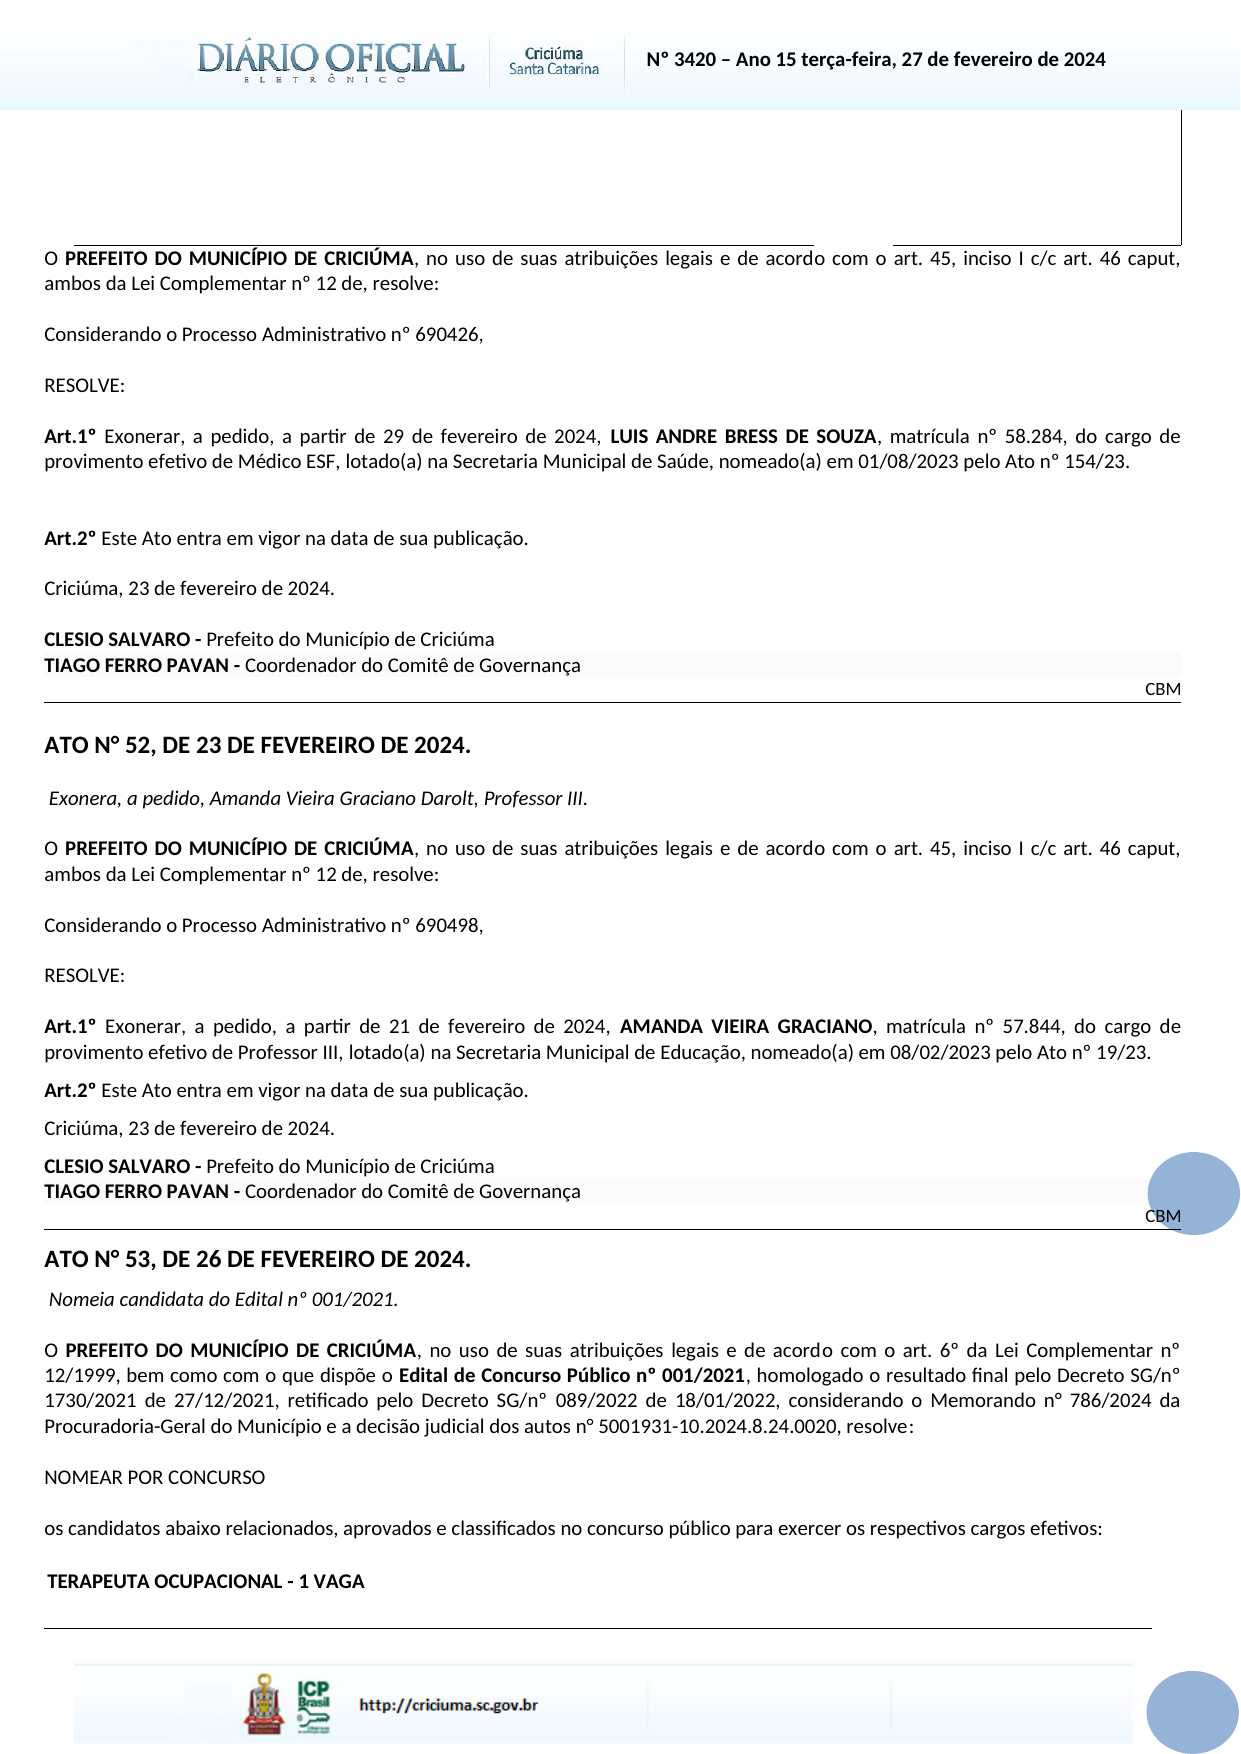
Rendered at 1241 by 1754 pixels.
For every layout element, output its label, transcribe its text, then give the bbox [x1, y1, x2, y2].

text Art.1º Exonerar, a pedido, a partir de 21 de fevereiro de 2024, AMANDA VIEIRA GRACIANO, matrícula nº 57.844, do cargo de provimento efetivo de Professor III, lotado(a) na Secretaria Municipal de Educação, nomeado(a) em 08/02/2023 pelo Ato nº 19/23. [44, 1013, 1181, 1064]
text CBM [44, 1204, 1168, 1229]
text NOMEAR POR CONCURSO [44, 1464, 1181, 1489]
text TIAGO FERRO PAVAN - Coordenador do Comitê de Governança [44, 1179, 1150, 1204]
text O PREFEITO DO MUNICÍPIO DE CRICIÚMA, no uso de suas atribuições legais e de acordo com o art. 45, inciso I c/c art. 46 caput, ambos da Lei Complementar nº 12 de, resolve: [44, 245, 1181, 296]
text Art.1º Exonerar, a pedido, a partir de 29 de fevereiro de 2024, LUIS ANDRE BRESS DE SOUZA, matrícula nº 58.284, do cargo de provimento efetivo de Médico ESF, lotado(a) na Secretaria Municipal de Saúde, nomeado(a) em 01/08/2023 pelo Ato nº 154/23. [44, 423, 1181, 474]
text Considerando o Processo Administrativo nº 690498, [44, 912, 1181, 937]
text ATO N° 53, DE 26 DE FEVEREIRO DE 2024. [44, 1243, 1181, 1273]
text Criciúma, 23 de fevereiro de 2024. [44, 1115, 1181, 1141]
text Art.2º Este Ato entra em vigor na data de sua publicação. [44, 1077, 1181, 1102]
table_header [1004, 1566, 1152, 1597]
table_cell [1004, 1597, 1152, 1628]
text Art.2º Este Ato entra em vigor na data de sua publicação. [44, 525, 1181, 550]
text RESOLVE: [44, 372, 1181, 398]
text Nomeia candidata do Edital nº 001/2021. [44, 1286, 1181, 1311]
text ATO N° 52, DE 23 DE FEVEREIRO DE 2024. [44, 729, 1181, 759]
text O PREFEITO DO MUNICÍPIO DE CRICIÚMA, no uso de suas atribuições legais e de acordo com o art. 6º da Lei Complementar nº 12/1999, bem como com o que dispõe o Edital de Concurso Público nº 001/2021, homologado o resultado final pelo Decreto SG/nº 1730/2021 de 27/12/2021, retificado pelo Decreto SG/nº 089/2022 de 18/01/2022, considerando o Memorando n° 786/2024 da Procuradoria-Geral do Município e a decisão judicial dos autos n° 5001931-10.2024.8.24.0020, resolve: [44, 1337, 1181, 1438]
text os candidatos abaixo relacionados, aprovados e classificados no concurso público para exercer os respectivos cargos efetivos: [44, 1515, 1181, 1540]
table_cell [44, 1597, 1004, 1628]
text Considerando o Processo Administrativo nº 690426, [44, 321, 1181, 347]
text TIAGO FERRO PAVAN - Coordenador do Comitê de Governança [44, 652, 1181, 677]
text Exonera, a pedido, Amanda Vieira Graciano Darolt, Professor III. [44, 785, 1181, 810]
text CLESIO SALVARO - Prefeito do Município de Criciúma [44, 1153, 1180, 1179]
text CLESIO SALVARO - Prefeito do Município de Criciúma [44, 626, 1181, 652]
text RESOLVE: [44, 963, 1181, 988]
text CBM [44, 677, 1181, 702]
table_header TERAPEUTA OCUPACIONAL - 1 VAGA [44, 1566, 1004, 1597]
text Criciúma, 23 de fevereiro de 2024. [44, 576, 1181, 601]
text O PREFEITO DO MUNICÍPIO DE CRICIÚMA, no uso de suas atribuições legais e de acordo com o art. 45, inciso I c/c art. 46 caput, ambos da Lei Complementar nº 12 de, resolve: [44, 836, 1181, 886]
